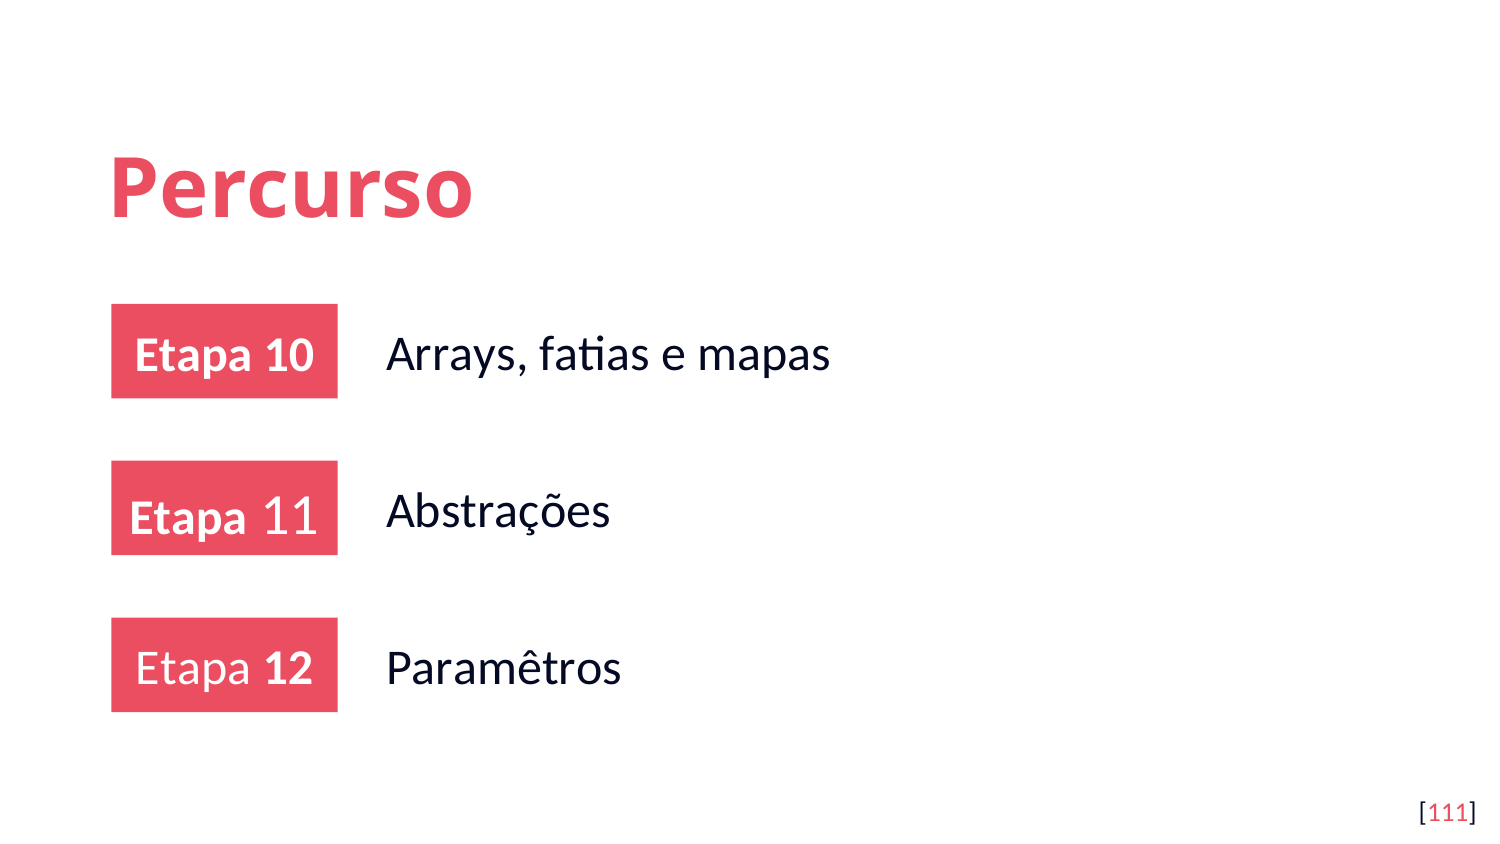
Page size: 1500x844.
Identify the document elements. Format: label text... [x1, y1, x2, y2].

slide_number [111] [1403, 779, 1494, 844]
text_box Abstrações [371, 470, 1384, 546]
text_box Etapa 11 [111, 460, 338, 556]
text_box Etapa 12 [111, 617, 338, 713]
text_box Paramêtros [371, 627, 1384, 703]
text_box Arrays, fatias e mapas [371, 313, 1384, 389]
text_box Etapa 10 [111, 303, 338, 399]
text_box Percurso [92, 104, 1309, 243]
